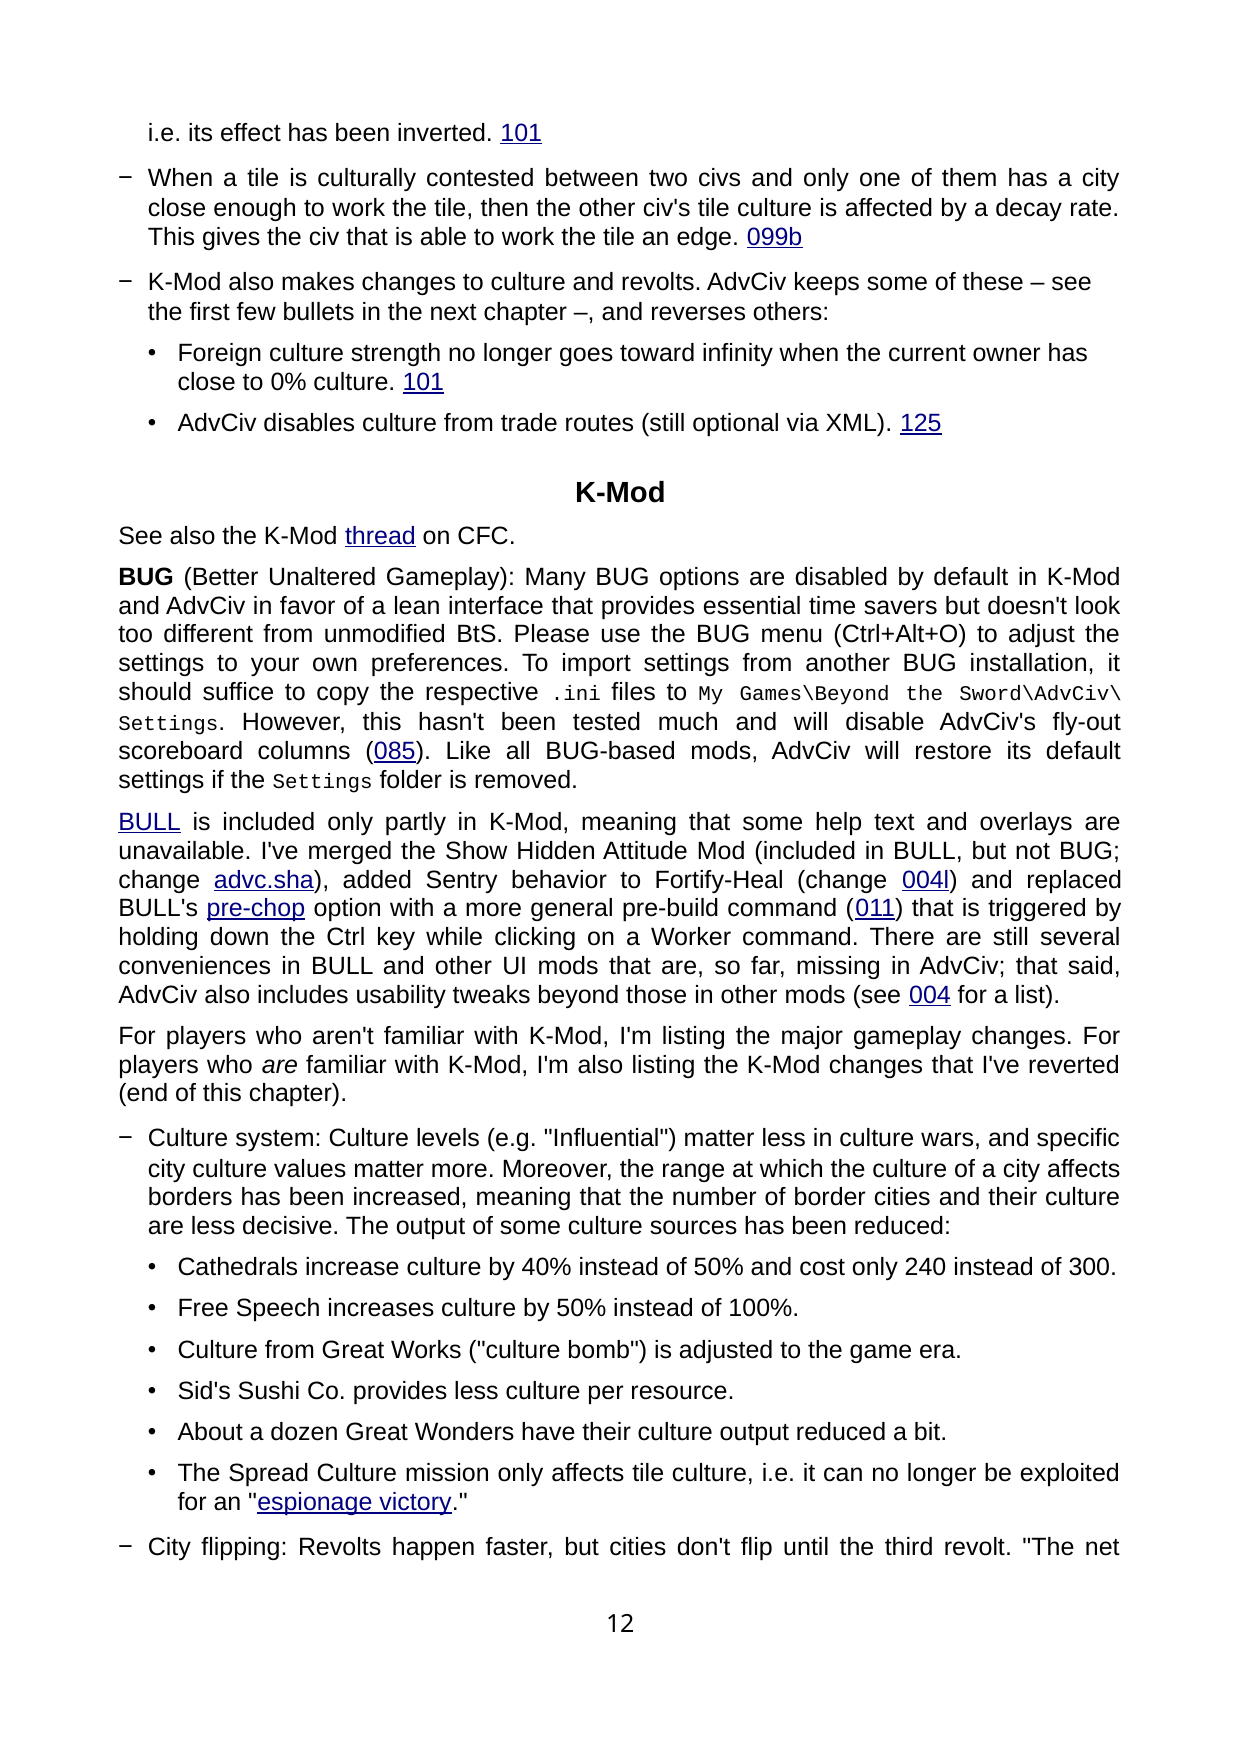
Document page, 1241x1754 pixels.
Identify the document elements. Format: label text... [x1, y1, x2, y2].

text BULL is included only partly in K-Mod, meaning that some help text and overlays are unavailable. I've merged the Show Hidden Attitude Mod (included in BULL, but not BUG; change advc.sha), added Sentry behavior to Fortify-Heal (change 004l) and replaced BULL's pre-chop option with a more general pre-build command (011) that is triggered by holding down the Ctrl key while clicking on a Worker command. There are still several conveniences in BULL and other UI mods that are, so far, missing in AdvCiv; that said, AdvCiv also includes usability tweaks beyond those in other mods (see 004 for a list). [118, 807, 1122, 1008]
list The Spread Culture mission only affects tile culture, i.e. it can no longer be exploited for an "espionage victory." [148, 1458, 1122, 1516]
list When a tile is culturally contested between two civs and only one of them has a city close enough to work the tile, then the other civ's tile culture is affected by a decay rate. This gives the civ that is able to work the tile an edge. 099b [118, 159, 1122, 251]
subtitle K-Mod [118, 475, 1122, 508]
list Cathedrals increase culture by 40% instead of 50% and cost only 240 instead of 300. [148, 1252, 1122, 1281]
list Sid's Sushi Co. provides less culture per resource. [148, 1376, 1122, 1405]
list About a dozen Great Wonders have their culture output reduced a bit. [148, 1417, 1122, 1446]
list City flipping: Revolts happen faster, but cities don't flip until the third revolt. "The net [118, 1528, 1122, 1562]
text BUG (Better Unaltered Gameplay): Many BUG options are disabled by default in K-Mod and AdvCiv in favor of a lean interface that provides essential time savers but doesn't look too different from unmodified BtS. Please use the BUG menu (Ctrl+Alt+O) to adjust the settings to your own preferences. To import settings from another BUG installation, it should suffice to copy the respective .ini files to My Games\Beyond the Sword\AdvCiv\Settings. However, this hasn't been tested much and will disable AdvCiv's fly-out scoreboard columns (085). Like all BUG-based mods, AdvCiv will restore its default settings if the Settings folder is removed. [118, 562, 1122, 795]
list K-Mod also makes changes to culture and revolts. AdvCiv keeps some of these – see the first few bullets in the next chapter –, and reverses others: [118, 263, 1122, 326]
list Culture from Great Works ("culture bomb") is adjusted to the game era. [148, 1335, 1122, 1363]
list AdvCiv disables culture from trade routes (still optional via XML). 125 [148, 408, 1122, 437]
list Culture system: Culture levels (e.g. "Influential") matter less in culture wars, and specific city culture values matter more. Moreover, the range at which the culture of a city affects borders has been increased, meaning that the number of border cities and their culture are less decisive. The output of some culture sources has been reduced: [118, 1119, 1122, 1240]
list Foreign culture strength no longer goes toward infinity when the current owner has close to 0% culture. 101 [148, 338, 1122, 396]
text For players who aren't familiar with K-Mod, I'm listing the major gameplay changes. For players who are familiar with K-Mod, I'm also listing the K-Mod changes that I've reverted (end of this chapter). [118, 1021, 1122, 1107]
list i.e. its effect has been inverted. 101 [118, 118, 1122, 147]
text See also the K-Mod thread on CFC. [118, 521, 1122, 549]
list Free Speech increases culture by 50% instead of 100%. [148, 1293, 1122, 1322]
